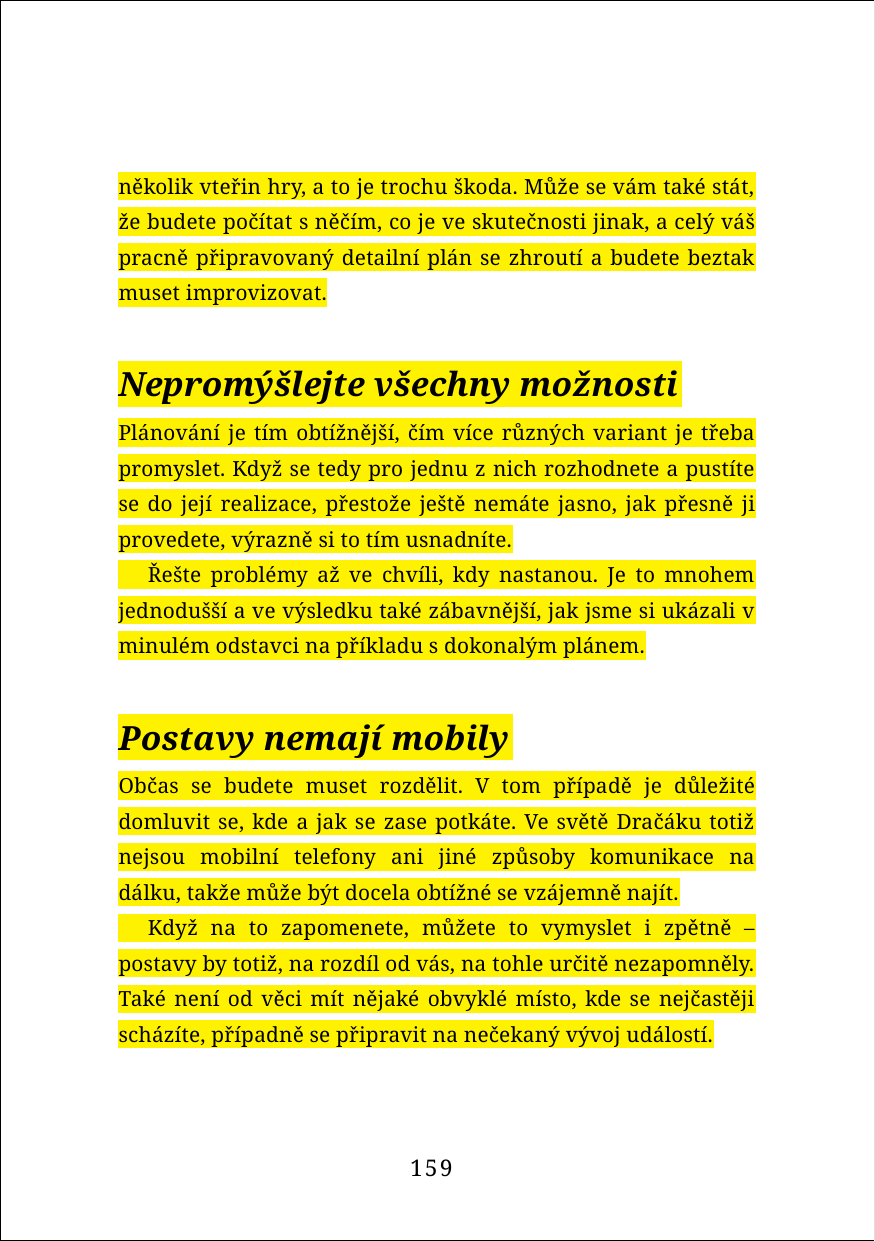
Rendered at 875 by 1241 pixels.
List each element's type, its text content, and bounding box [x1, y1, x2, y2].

text Občas se budete muset rozdělit. V tom případě je důležité domluvit se, kde a jak se zase potkáte. Ve světě Dračáku totiž nejsou mobilní telefony ani jiné způsoby komunikace na dálku, takže může být docela obtížné se vzájemně najít. Když na to zapomenete, můžete to vymyslet i zpětně – postavy by totiž, na rozdíl od vás, na tohle určitě nezapomněly. Také není od věci mít nějaké obvyklé místo, kde se nejčastěji scházíte, případně se připravit na nečekaný vývoj událostí. [118, 771, 756, 1048]
subtitle Postavy nemají mobily [118, 714, 756, 760]
text několik vteřin hry, a to je trochu škoda. Může se vám také stát, že budete počítat s něčím, co je ve skutečnosti jinak, a celý váš pracně připravovaný detailní plán se zhroutí a budete beztak muset improvizovat. [118, 172, 756, 307]
subtitle Nepromýšlejte všechny možnosti [118, 361, 756, 407]
text Plánování je tím obtížnější, čím více různých variant je třeba promyslet. Když se tedy pro jednu z nich rozhodnete a pustíte se do její realizace, přestože ještě nemáte jasno, jak přesně ji provedete, výrazně si to tím usnadníte. Řešte problémy až ve chvíli, kdy nastanou. Je to mnohem jednodušší a ve výsledku také zábavnější, jak jsme si ukázali v minulém odstavci na příkladu s dokonalým plánem. [118, 418, 756, 660]
